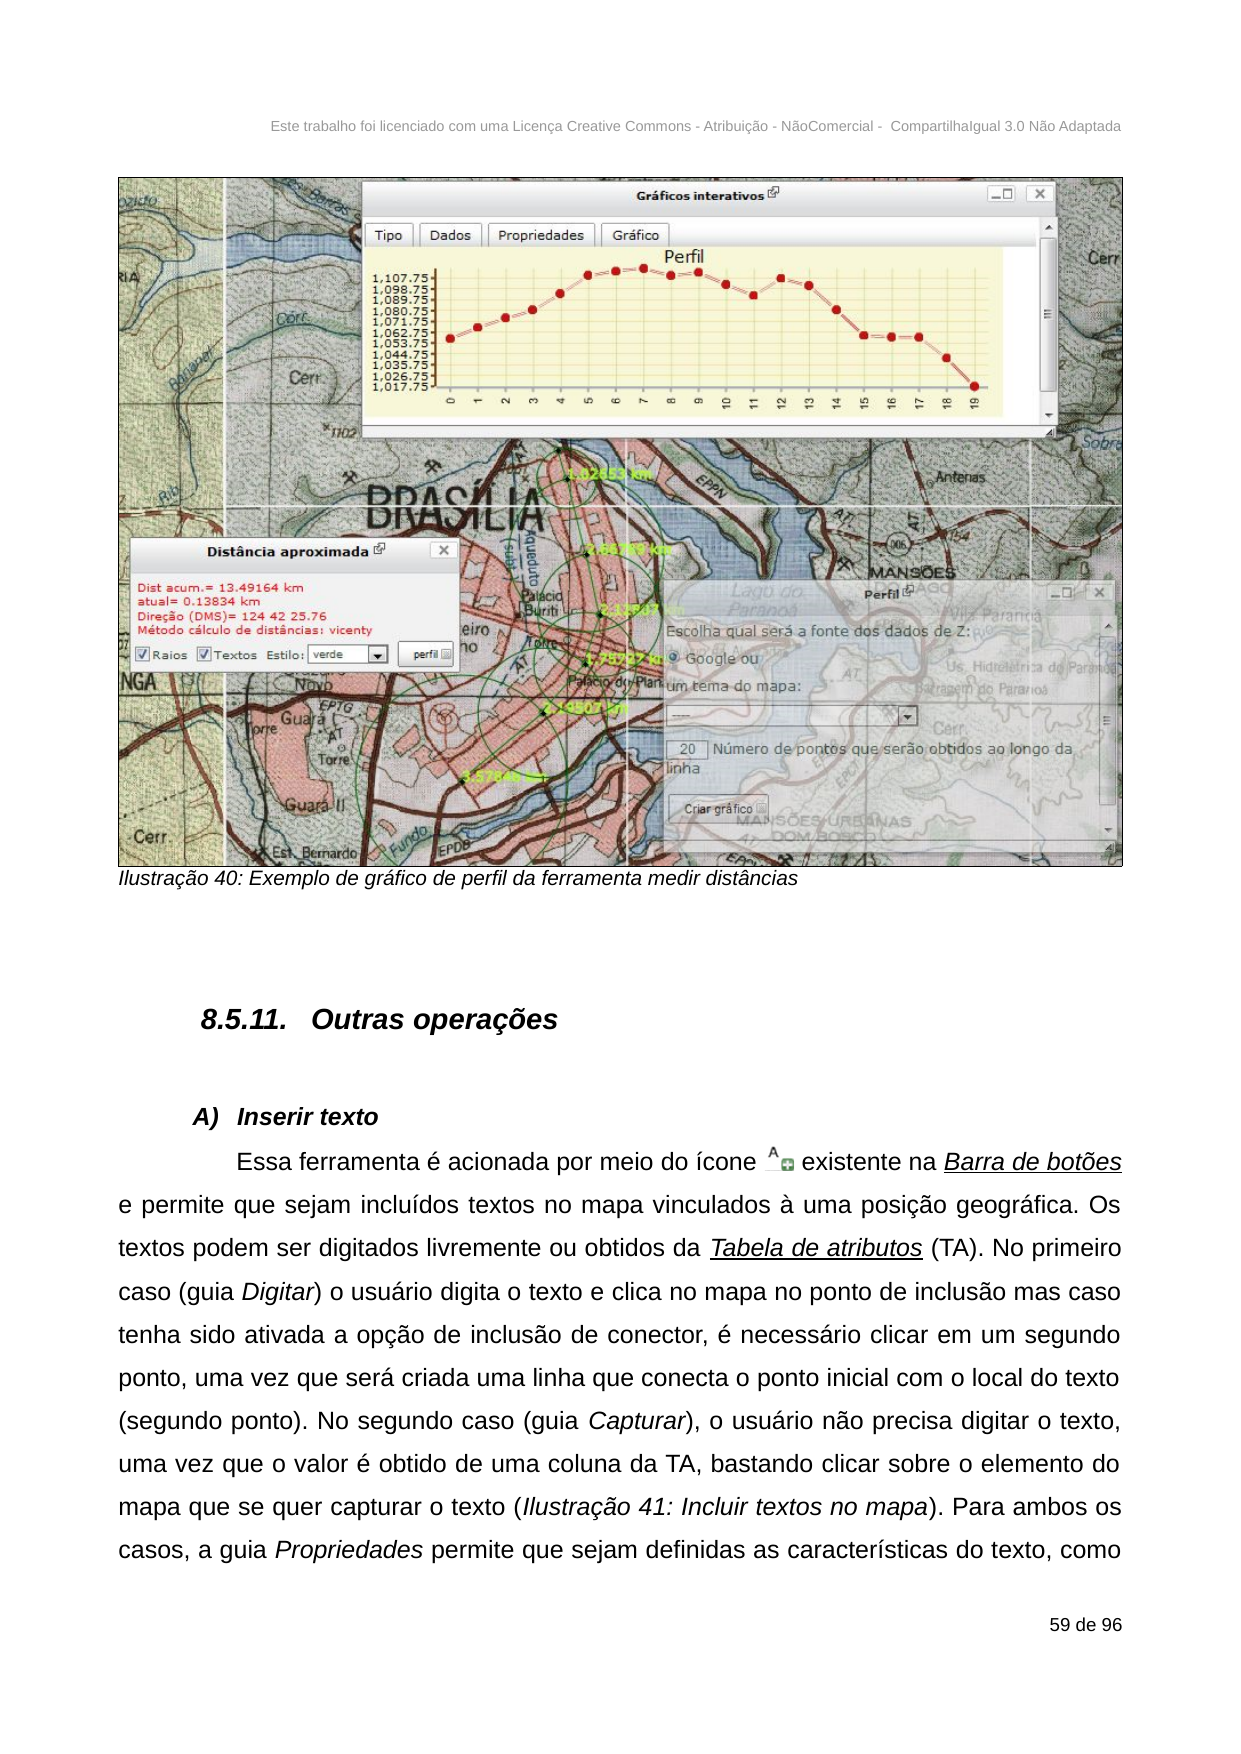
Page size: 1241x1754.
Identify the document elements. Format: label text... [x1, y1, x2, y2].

subtitle Outras operações [163, 1002, 1122, 1036]
text Essa ferramenta é acionada por meio do ícone existente na Barra de botões e permite que sejam incluídos textos no mapa vinculados à uma posição geográfica. Os textos podem ser digitados livremente ou obtidos da Tabela de atributos (TA). No primeiro caso (guia Digitar) o usuário digita o texto e clica no mapa no ponto de inclusão mas caso tenha sido ativada a opção de inclusão de conector, é necessário clicar em um segundo ponto, uma vez que será criada uma linha que conecta o ponto inicial com o local do texto (segundo ponto). No segundo caso (guia Capturar), o usuário não precisa digitar o texto, uma vez que o valor é obtido de uma coluna da TA, bastando clicar sobre o elemento do mapa que se quer capturar o texto (Ilustração 41: Incluir textos no mapa). Para ambos os casos, a guia Propriedades permite que sejam definidas as características do texto, como [118, 1143, 1122, 1564]
picture [119, 178, 1122, 866]
picture [764, 1143, 795, 1171]
subtitle Inserir texto [163, 1102, 1122, 1131]
text Ilustração 40: Exemplo de gráfico de perfil da ferramenta medir distâncias [118, 867, 1122, 890]
